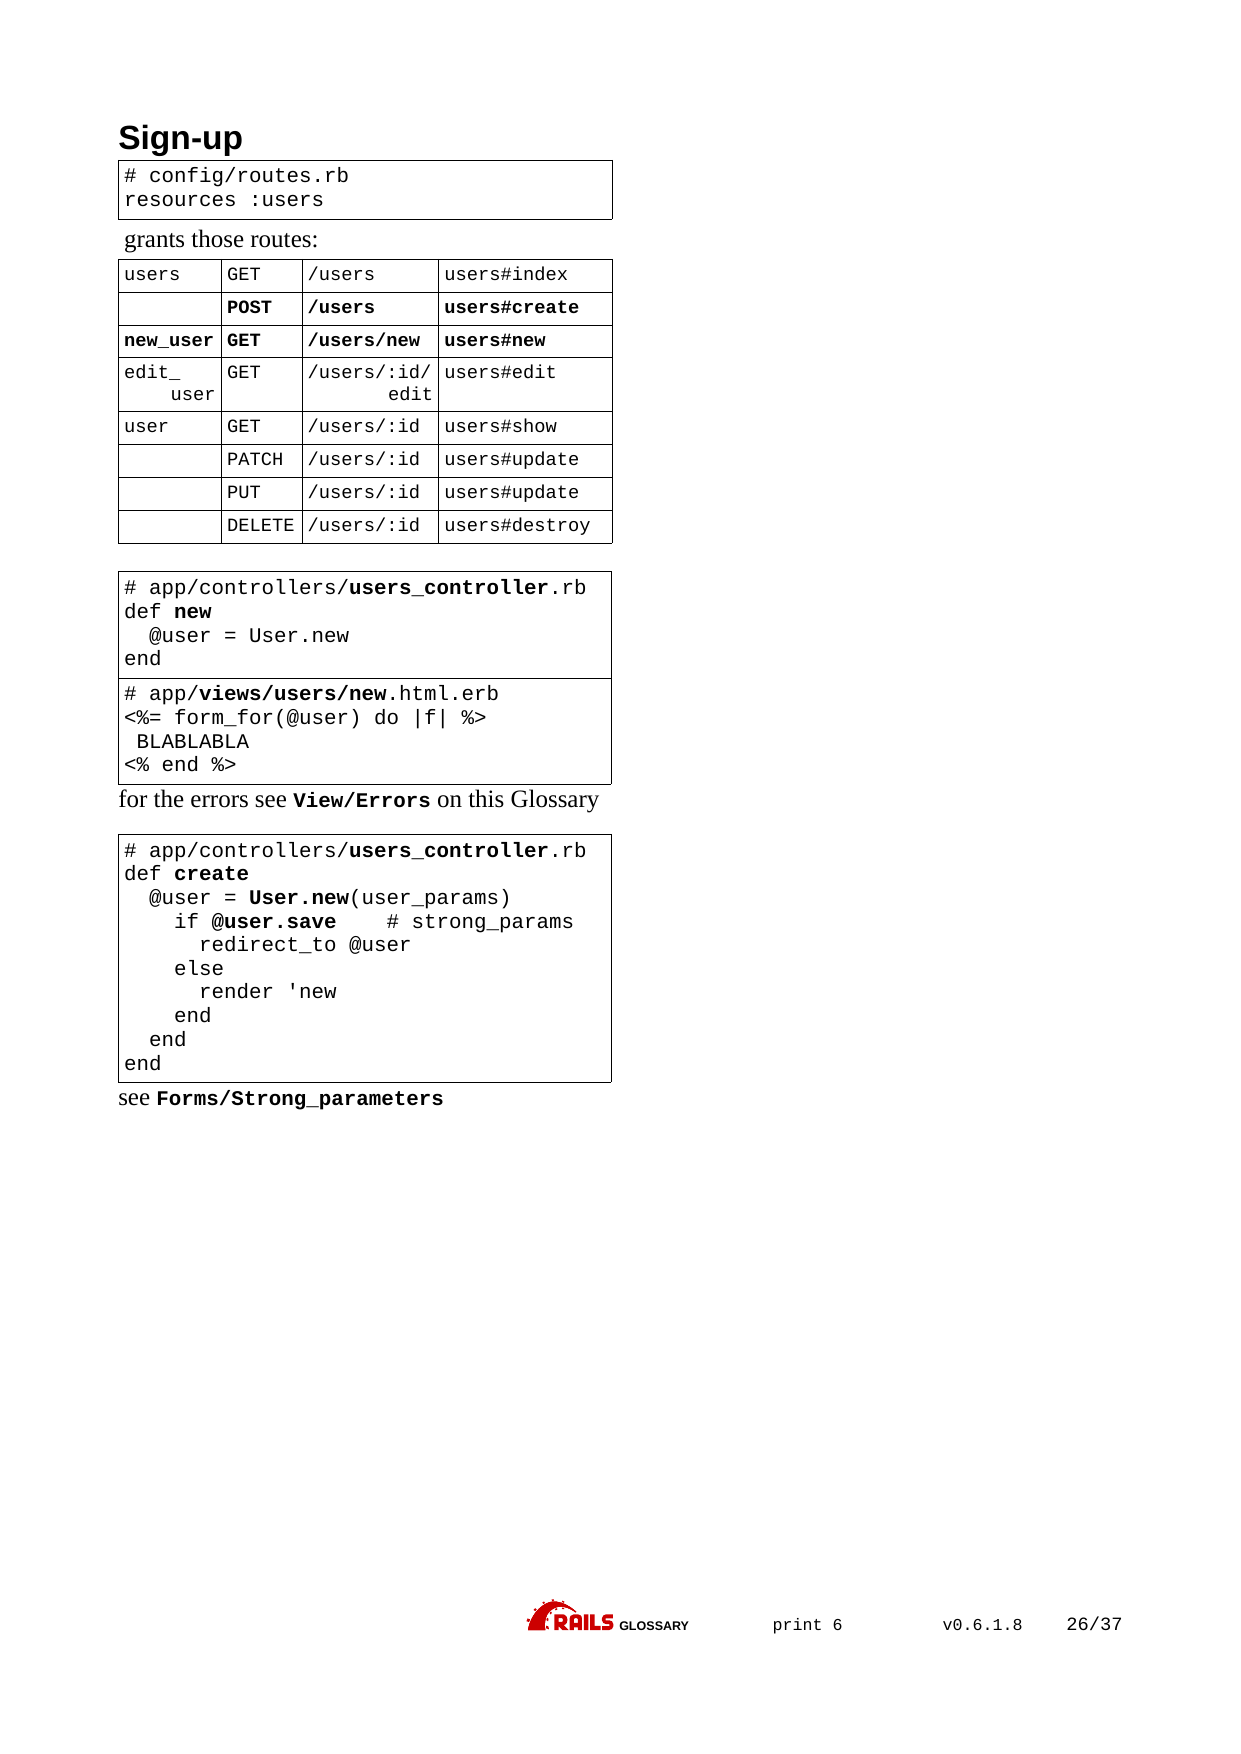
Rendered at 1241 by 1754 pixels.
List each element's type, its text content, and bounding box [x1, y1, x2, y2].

table_cell users#show [439, 412, 612, 444]
table_cell # app/views/users/new.html.erb <%= form_for(@user) do |f| %> BLABLABLA <% end %> [119, 679, 611, 784]
table_cell users#update [439, 445, 612, 477]
table_cell GET [222, 358, 302, 411]
table_cell GET [222, 412, 302, 444]
table_cell users#create [439, 293, 612, 324]
table_cell /users/:id [303, 478, 438, 510]
table_cell /users [303, 293, 438, 324]
table_cell POST [222, 293, 302, 324]
table_cell new_user [119, 326, 221, 357]
table_cell /users/:id [303, 445, 438, 477]
table_cell PATCH [222, 445, 302, 477]
text for the errors see View/Errors on this Glossary [118, 785, 611, 813]
table_cell /users [303, 260, 438, 292]
table_cell users#index [439, 260, 612, 292]
table_cell edit_ user [119, 358, 221, 411]
table_cell users#update [439, 478, 612, 510]
text see Forms/Strong_parameters [118, 1083, 611, 1112]
table_cell PUT [222, 478, 302, 510]
table_cell GET [222, 326, 302, 357]
table_cell DELETE [222, 511, 302, 543]
table_cell users#edit [439, 358, 612, 411]
table_cell [119, 478, 221, 510]
table_cell /users/:id/ edit [303, 358, 438, 411]
table_cell users [119, 260, 221, 292]
table_cell users#destroy [439, 511, 612, 543]
table_header # app/controllers/users_controller.rb def new @user = User.new end [119, 572, 611, 678]
table_header # config/routes.rb resources :users [119, 161, 612, 218]
table_cell GET [222, 260, 302, 292]
table_cell user [119, 412, 221, 444]
table_cell [119, 511, 221, 543]
table_cell [119, 445, 221, 477]
table_cell users#new [439, 326, 612, 357]
subtitle Sign-up [118, 118, 611, 157]
table_cell [119, 293, 221, 324]
table_header # app/controllers/users_controller.rb def create @user = User.new(user_params) if @user.save # strong_params redirect_to @user else render 'new end end end [119, 835, 611, 1082]
table_cell /users/:id [303, 412, 438, 444]
table_cell /users/:id [303, 511, 438, 543]
table_cell /users/new [303, 326, 438, 357]
table_cell grants those routes: [118, 220, 612, 259]
